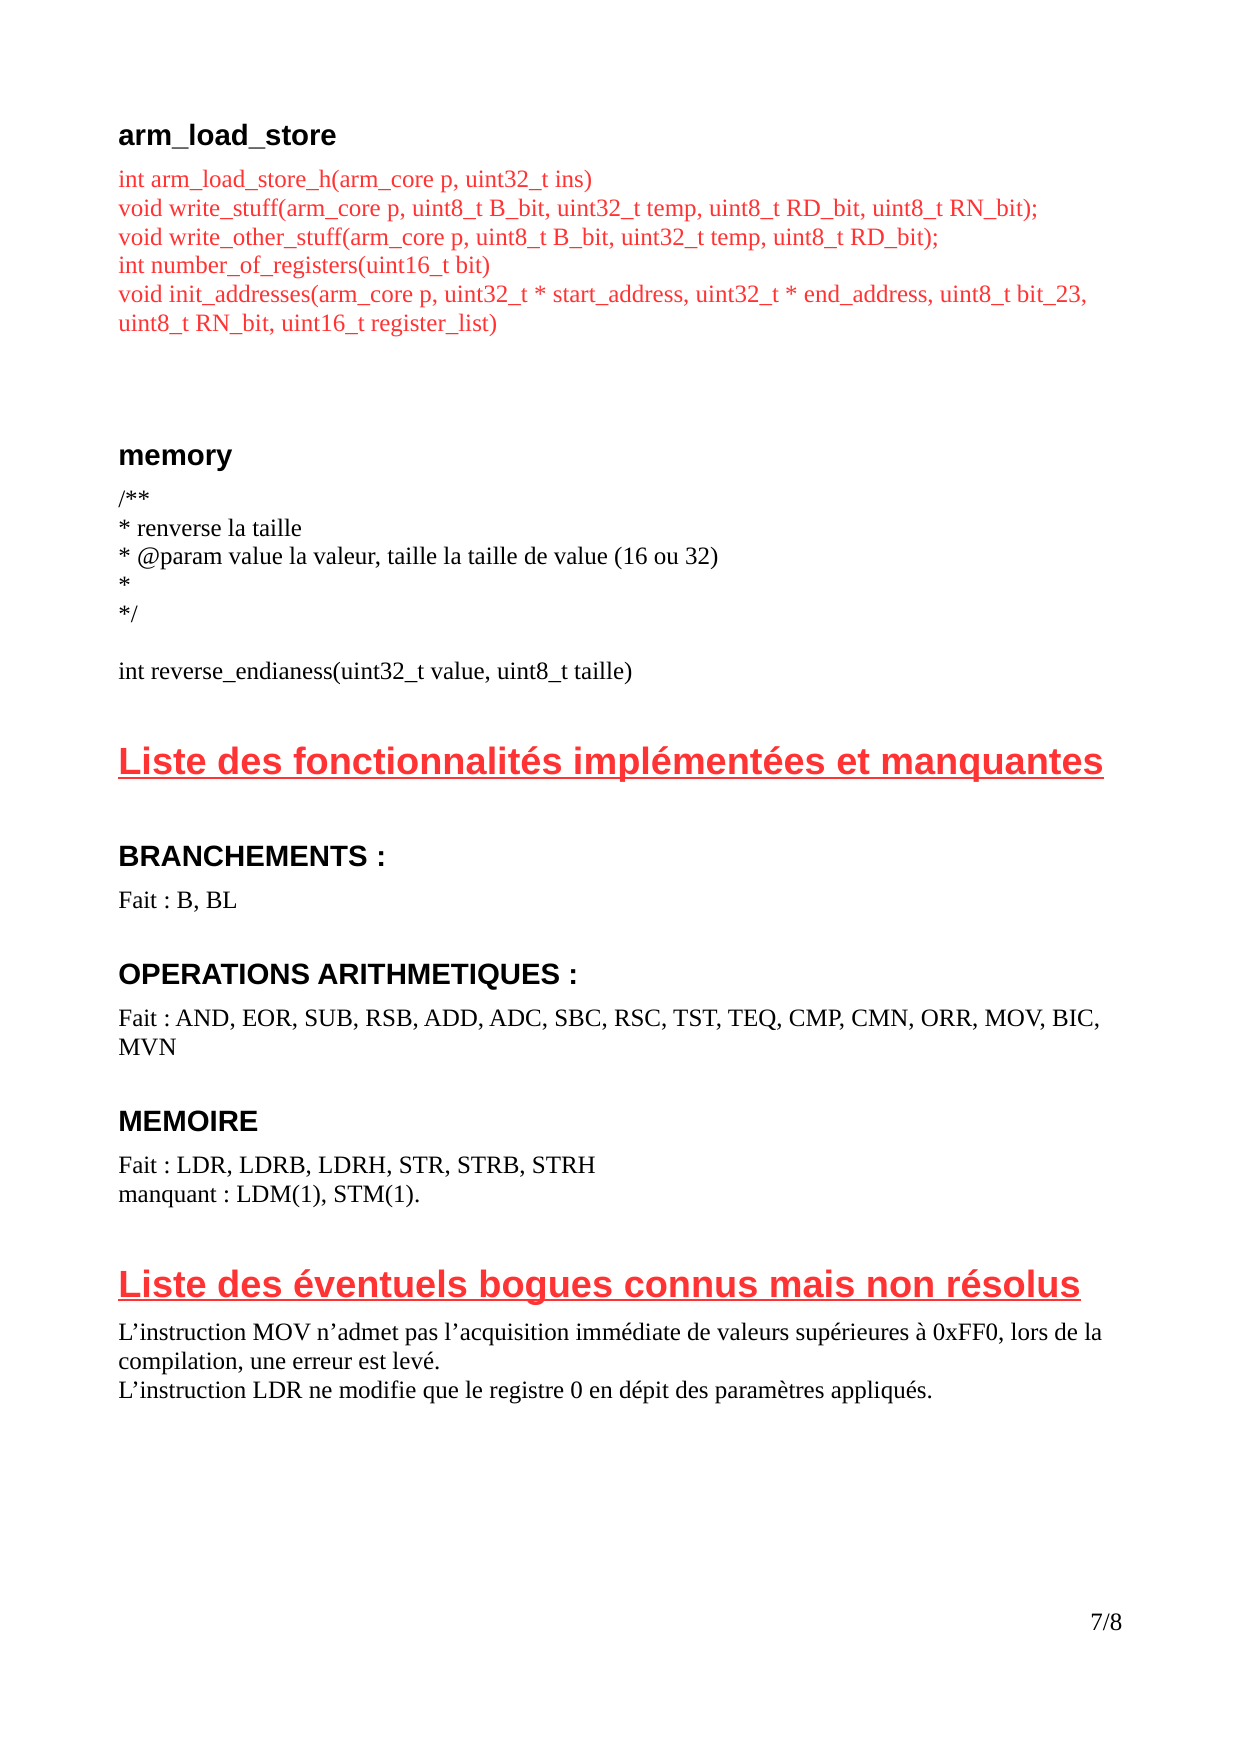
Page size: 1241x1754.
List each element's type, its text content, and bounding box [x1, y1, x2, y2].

text Fait : B, BL [118, 885, 1122, 913]
subtitle OPERATIONS ARITHMETIQUES : [118, 957, 1122, 991]
text void write_other_stuff(arm_core p, uint8_t B_bit, uint32_t temp, uint8_t RD_bit); [118, 222, 1122, 251]
subtitle arm_load_store [118, 118, 1122, 152]
text L’instruction MOV n’admet pas l’acquisition immédiate de valeurs supérieures à 0xFF0, lors de la compilation, une erreur est levé. [118, 1317, 1122, 1375]
text * [118, 570, 1122, 599]
text * @param value la valeur, taille la taille de value (16 ou 32) [118, 541, 1122, 570]
subtitle MEMOIRE [118, 1104, 1122, 1138]
text L’instruction LDR ne modifie que le registre 0 en dépit des paramètres appliqués. [118, 1375, 1122, 1404]
subtitle Liste des éventuels bogues connus mais non résolus [118, 1261, 1122, 1305]
text int reverse_endianess(uint32_t value, uint8_t taille) [118, 656, 1122, 685]
text void write_stuff(arm_core p, uint8_t B_bit, uint32_t temp, uint8_t RD_bit, uint8_t RN_bit); [118, 193, 1122, 222]
text /** [118, 484, 1122, 513]
text Fait : LDR, LDRB, LDRH, STR, STRB, STRH [118, 1150, 1122, 1179]
text * renverse la taille [118, 513, 1122, 541]
text Fait : AND, EOR, SUB, RSB, ADD, ADC, SBC, RSC, TST, TEQ, CMP, CMN, ORR, MOV, BIC, MVN [118, 1003, 1122, 1061]
text */ [118, 599, 1122, 628]
text int arm_load_store_h(arm_core p, uint32_t ins) [118, 164, 1122, 193]
text manquant : LDM(1), STM(1). [118, 1179, 1122, 1208]
subtitle memory [118, 438, 1122, 471]
subtitle BRANCHEMENTS : [118, 838, 1122, 872]
text void init_addresses(arm_core p, uint32_t * start_address, uint32_t * end_address, uint8_t bit_23, uint8_t RN_bit, uint16_t register_list) [118, 279, 1122, 337]
subtitle Liste des fonctionnalités implémentées et manquantes [118, 739, 1122, 783]
text int number_of_registers(uint16_t bit) [118, 251, 1122, 279]
